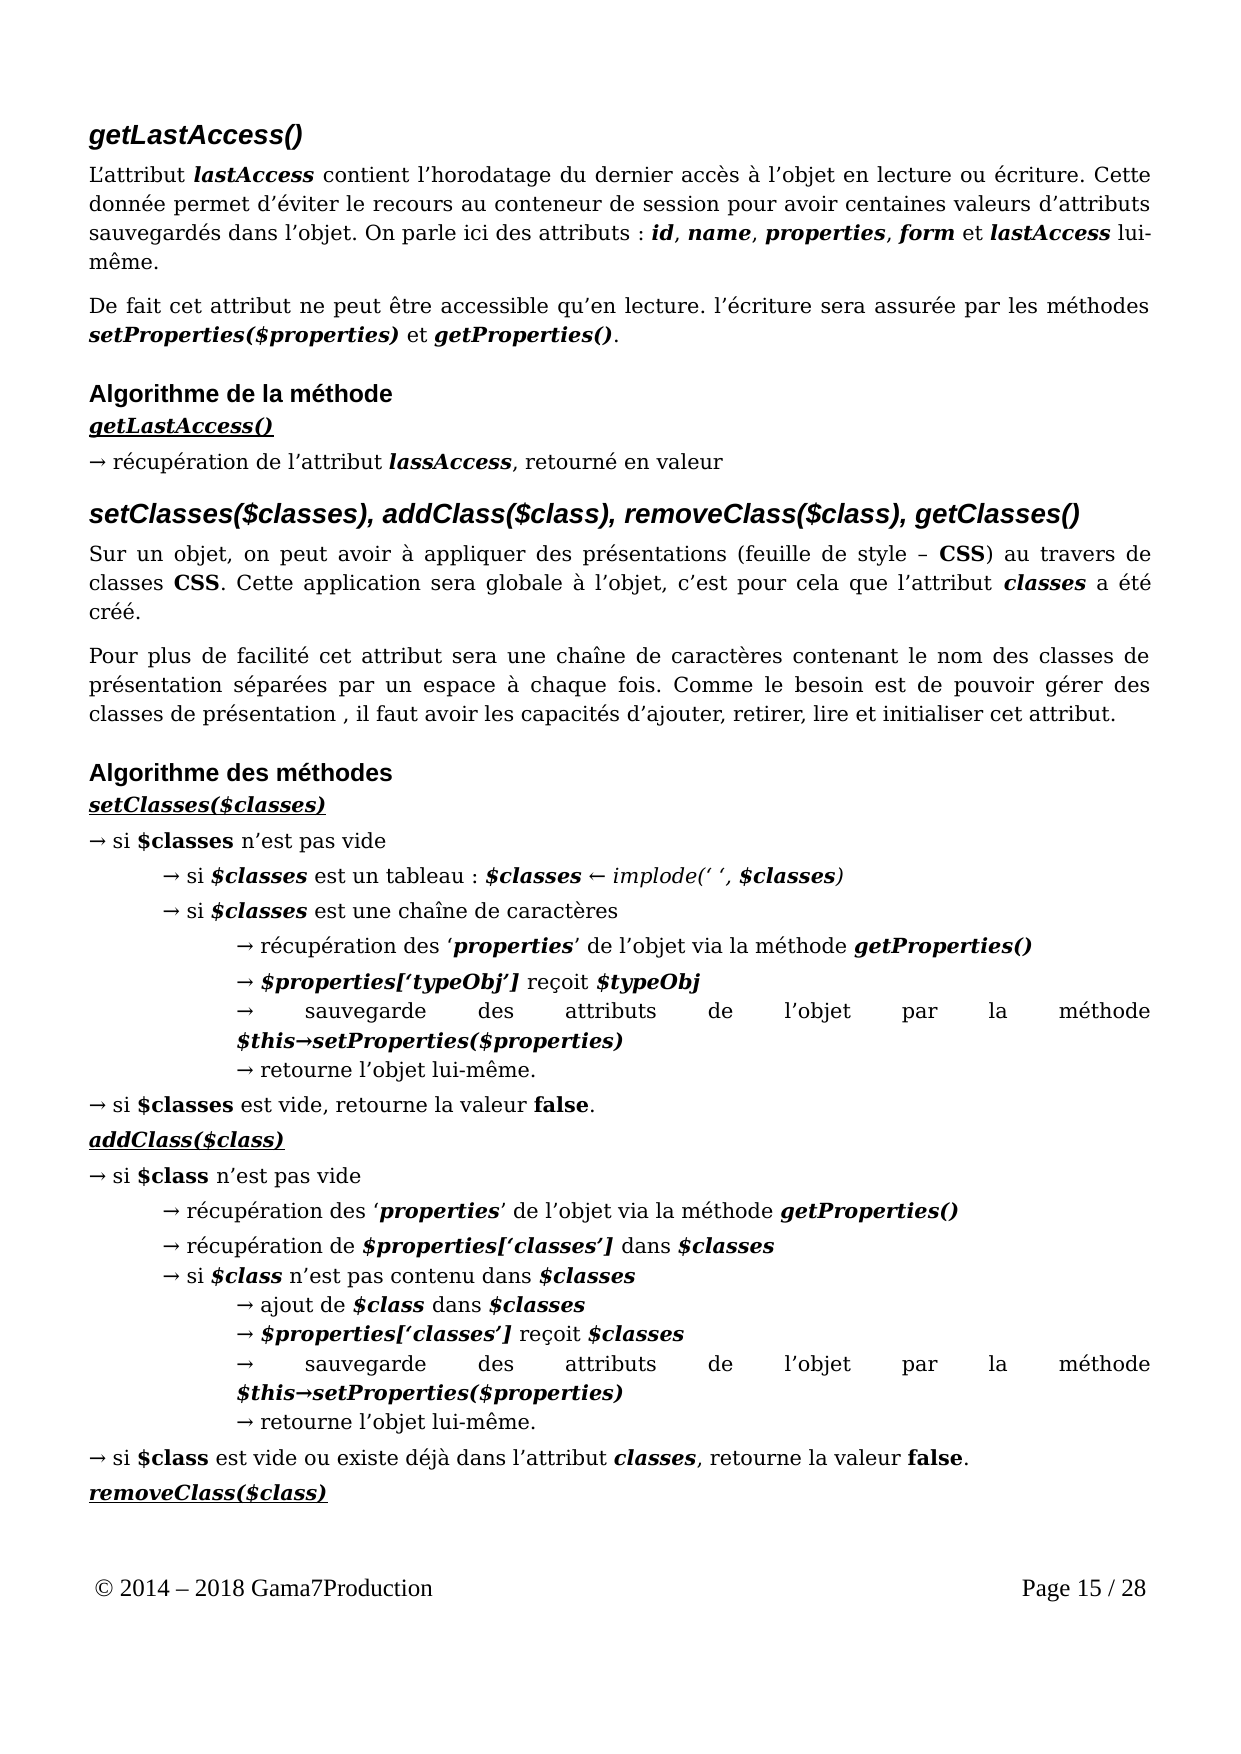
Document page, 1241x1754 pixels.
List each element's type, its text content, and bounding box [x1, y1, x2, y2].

text Pour plus de facilité cet attribut sera une chaîne de caractères contenant le nom des classes de présentation séparées par un espace à chaque fois. Comme le besoin est de pouvoir gérer des classes de présentation , il faut avoir les capacités d’ajouter, retirer, lire et initialiser cet attribut. [88, 644, 1152, 726]
text → $properties[‘classes’] reçoit $classes [88, 1322, 1152, 1347]
text addClass($class) [88, 1128, 1152, 1153]
text → si $class n’est pas vide [88, 1163, 1152, 1188]
text → récupération de $properties[‘classes’] dans $classes [88, 1234, 1152, 1258]
text → si $class est vide ou existe déjà dans l’attribut classes, retourne la valeur false. [88, 1445, 1152, 1470]
text L’attribut lastAccess contient l’horodatage du dernier accès à l’objet en lecture ou écriture. Cette donnée permet d’éviter le recours au conteneur de session pour avoir centaines valeurs d’attributs sauvegardés dans l’objet. On parle ici des attributs : id, name, properties, form et lastAccess lui-même. [88, 162, 1152, 274]
text → si $classes n’est pas vide [88, 828, 1152, 853]
subtitle getLastAccess() [88, 118, 1152, 150]
text → récupération des ‘properties’ de l’objet via la méthode getProperties() [88, 1199, 1152, 1223]
subtitle setClasses($classes), addClass($class), removeClass($class), getClasses() [88, 497, 1152, 529]
text → retourne l’objet lui-même. [88, 1410, 1152, 1434]
text getLastAccess() [88, 414, 1152, 439]
text removeClass($class) [88, 1481, 1152, 1505]
text → si $class n’est pas contenu dans $classes [88, 1263, 1152, 1288]
text → si $classes est une chaîne de caractères [88, 899, 1152, 923]
text → sauvegarde des attributs de l’objet par la méthode $this→setProperties($properties) [236, 1352, 1152, 1405]
text setClasses($classes) [88, 793, 1152, 818]
subtitle Algorithme de la méthode [88, 379, 1152, 408]
text → ajout de $class dans $classes [88, 1293, 1152, 1317]
text De fait cet attribut ne peut être accessible qu’en lecture. l’écriture sera assurée par les méthodes setProperties($properties) et getProperties(). [88, 294, 1152, 347]
text → sauvegarde des attributs de l’objet par la méthode $this→setProperties($properties) [236, 999, 1152, 1053]
text → si $classes est vide, retourne la valeur false. [88, 1093, 1152, 1117]
text → récupération des ‘properties’ de l’objet via la méthode getProperties() [88, 934, 1152, 959]
text → $properties[‘typeObj’] reçoit $typeObj [88, 970, 1152, 994]
text → récupération de l’attribut lassAccess, retourné en valeur [88, 449, 1152, 474]
text → retourne l’objet lui-même. [88, 1058, 1152, 1082]
text Sur un objet, on peut avoir à appliquer des présentations (feuille de style – CSS) au travers de classes CSS. Cette application sera globale à l’objet, c’est pour cela que l’attribut classes a été créé. [88, 542, 1152, 625]
text → si $classes est un tableau : $classes ← implode(‘ ‘, $classes) [88, 864, 1152, 888]
subtitle Algorithme des méthodes [88, 758, 1152, 787]
